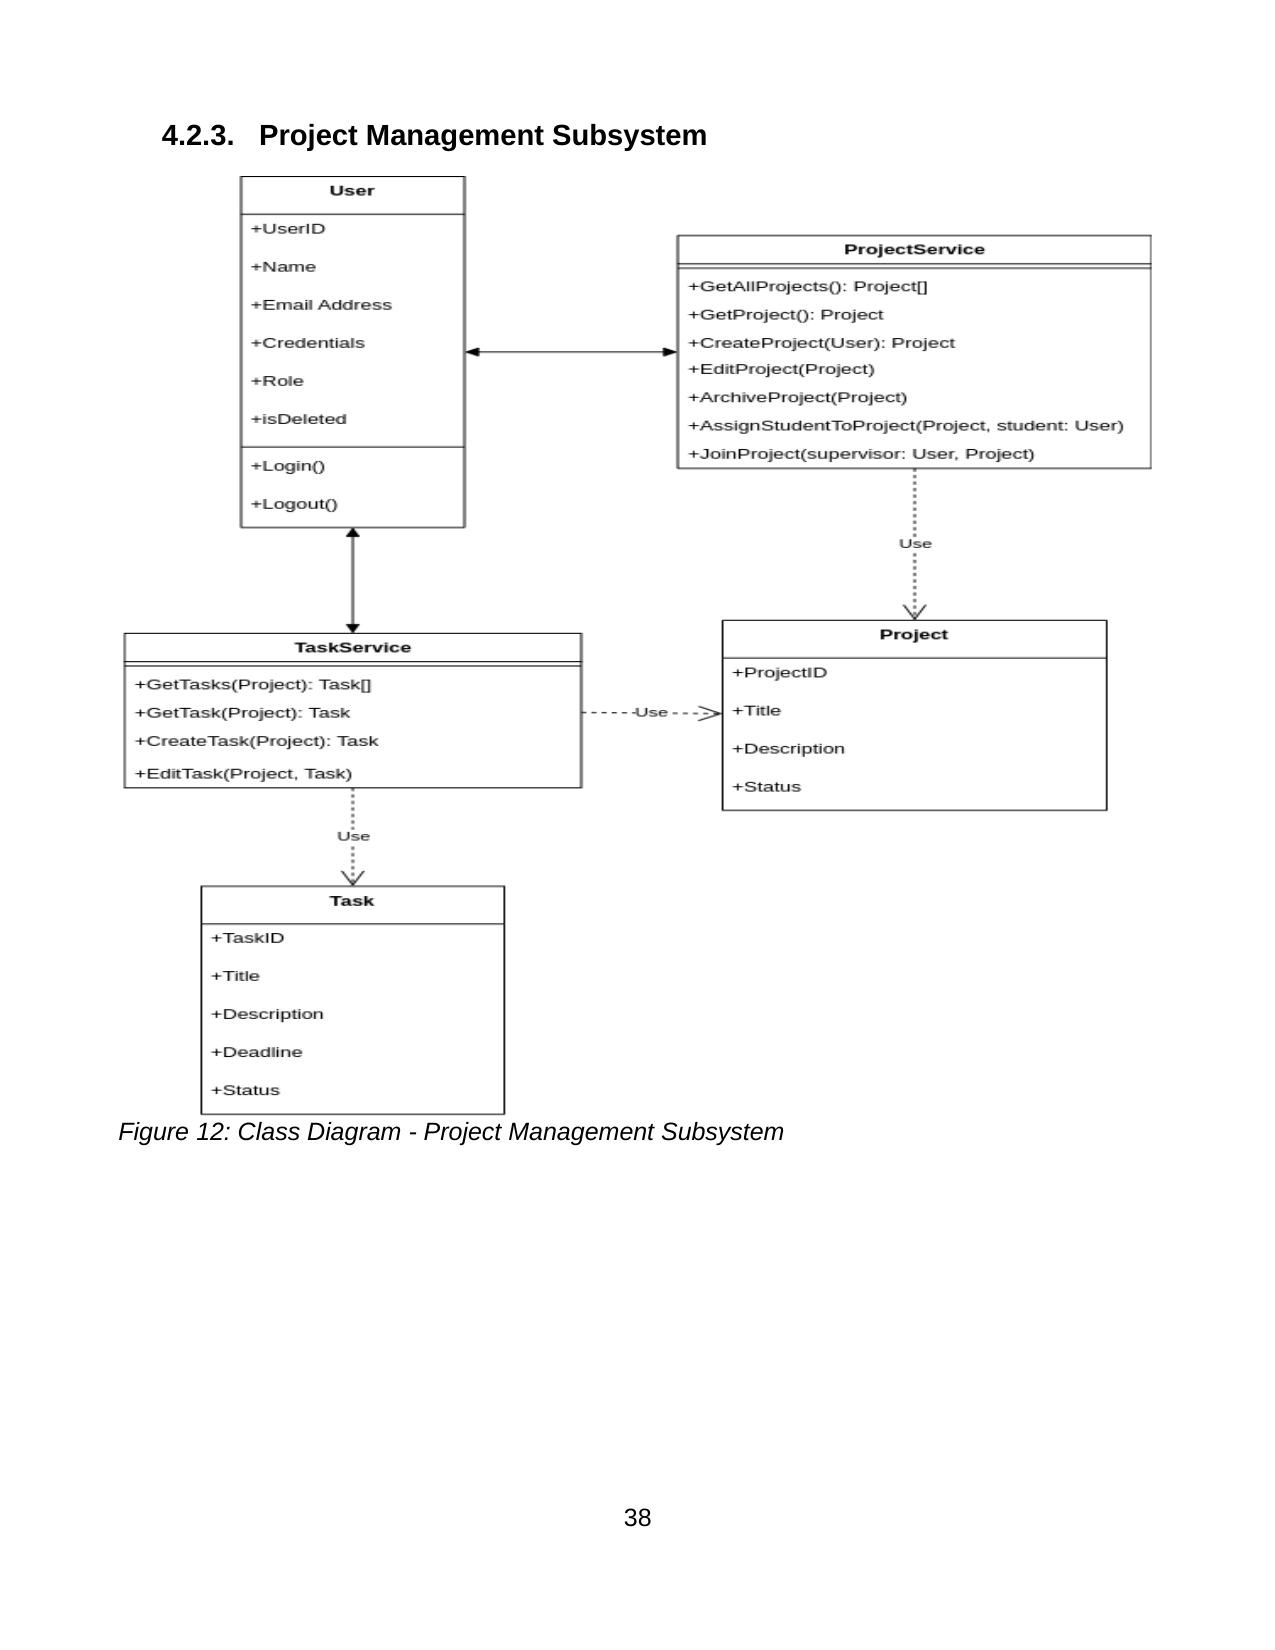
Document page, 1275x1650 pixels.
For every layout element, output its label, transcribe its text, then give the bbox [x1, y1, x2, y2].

subtitle Project Management Subsystem [162, 118, 1157, 152]
picture [123, 176, 1152, 1118]
text Figure 12: Class Diagram - Project Management Subsystem [118, 1118, 1157, 1146]
